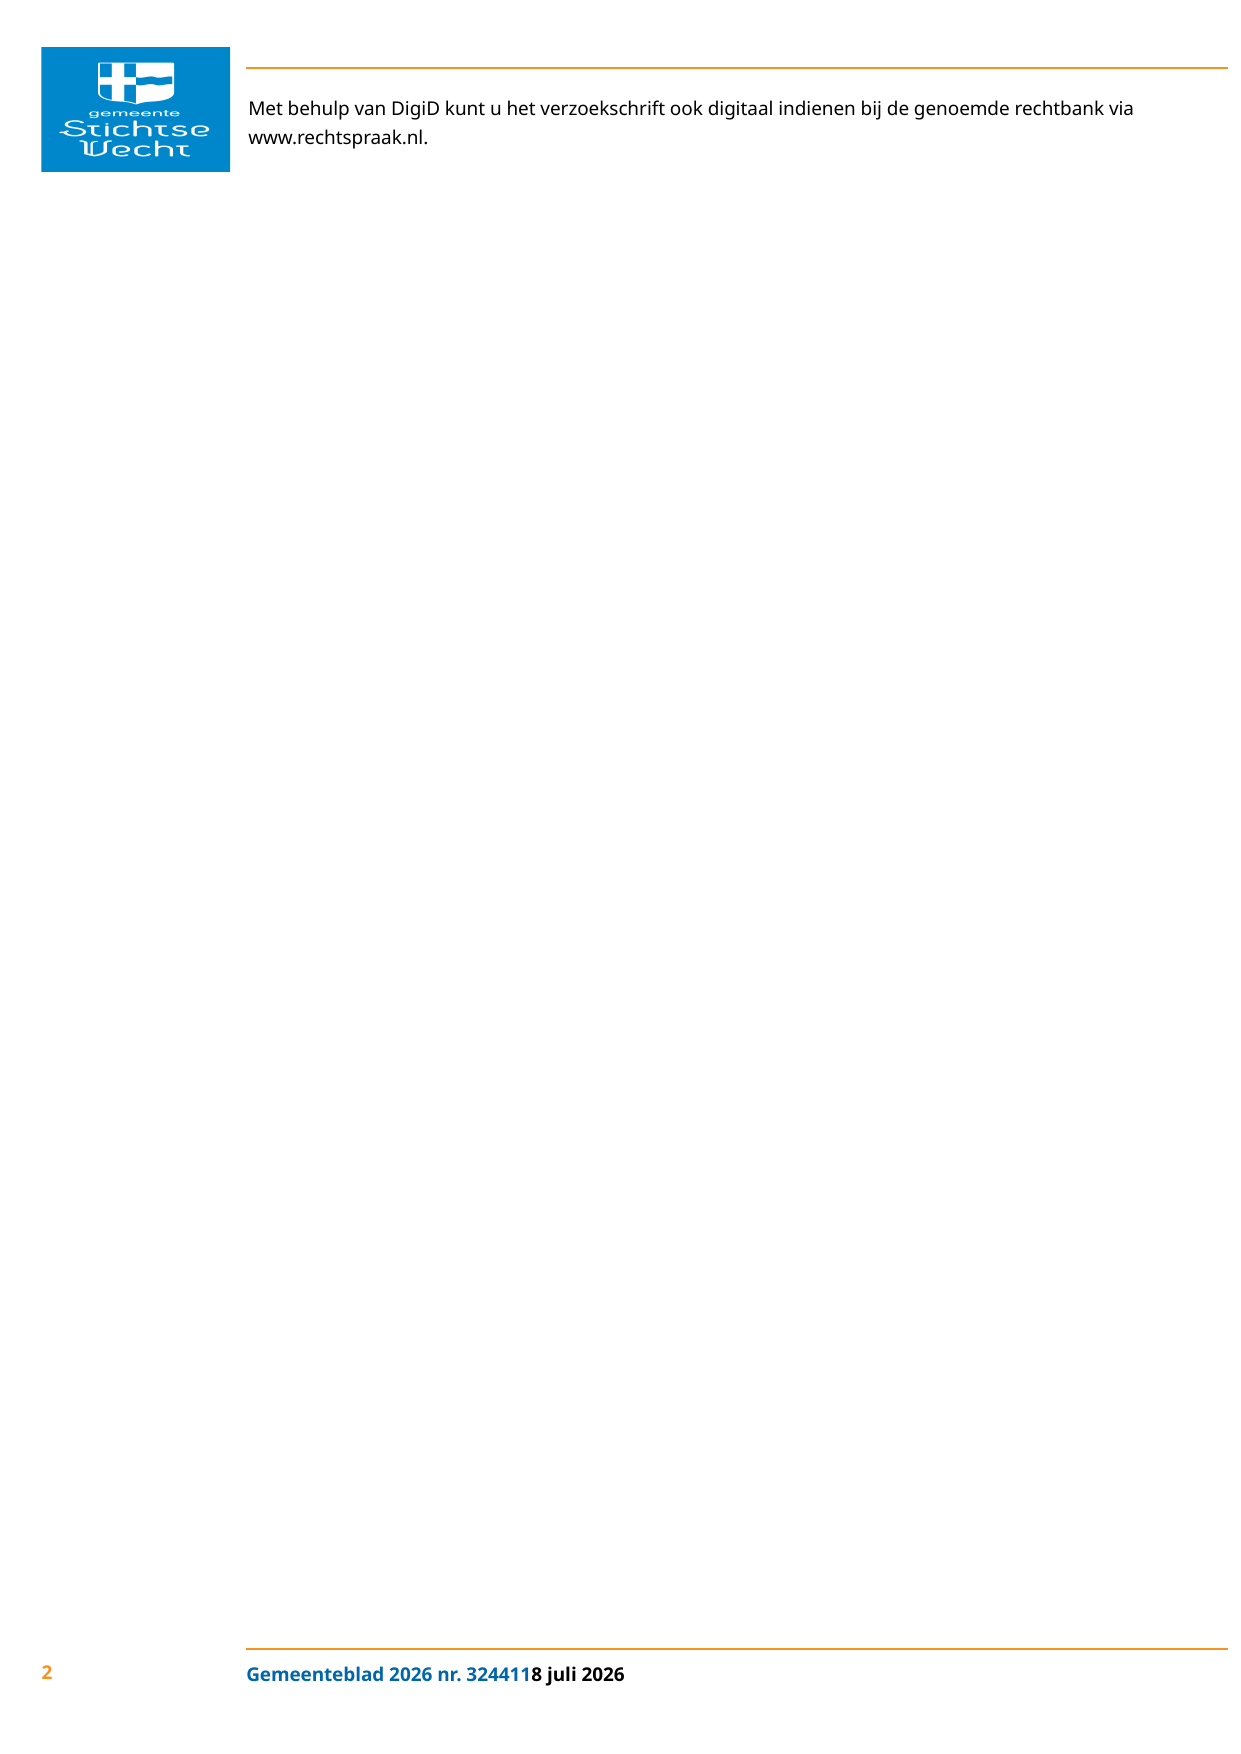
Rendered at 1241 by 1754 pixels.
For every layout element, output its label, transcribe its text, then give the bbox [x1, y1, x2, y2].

picture [137, 63, 174, 103]
picture [99, 63, 135, 101]
text Met behulp van DigiD kunt u het verzoekschrift ook digitaal indienen bij de genoemde rechtbank via www.rechtspraak.nl. [248, 95, 1152, 150]
